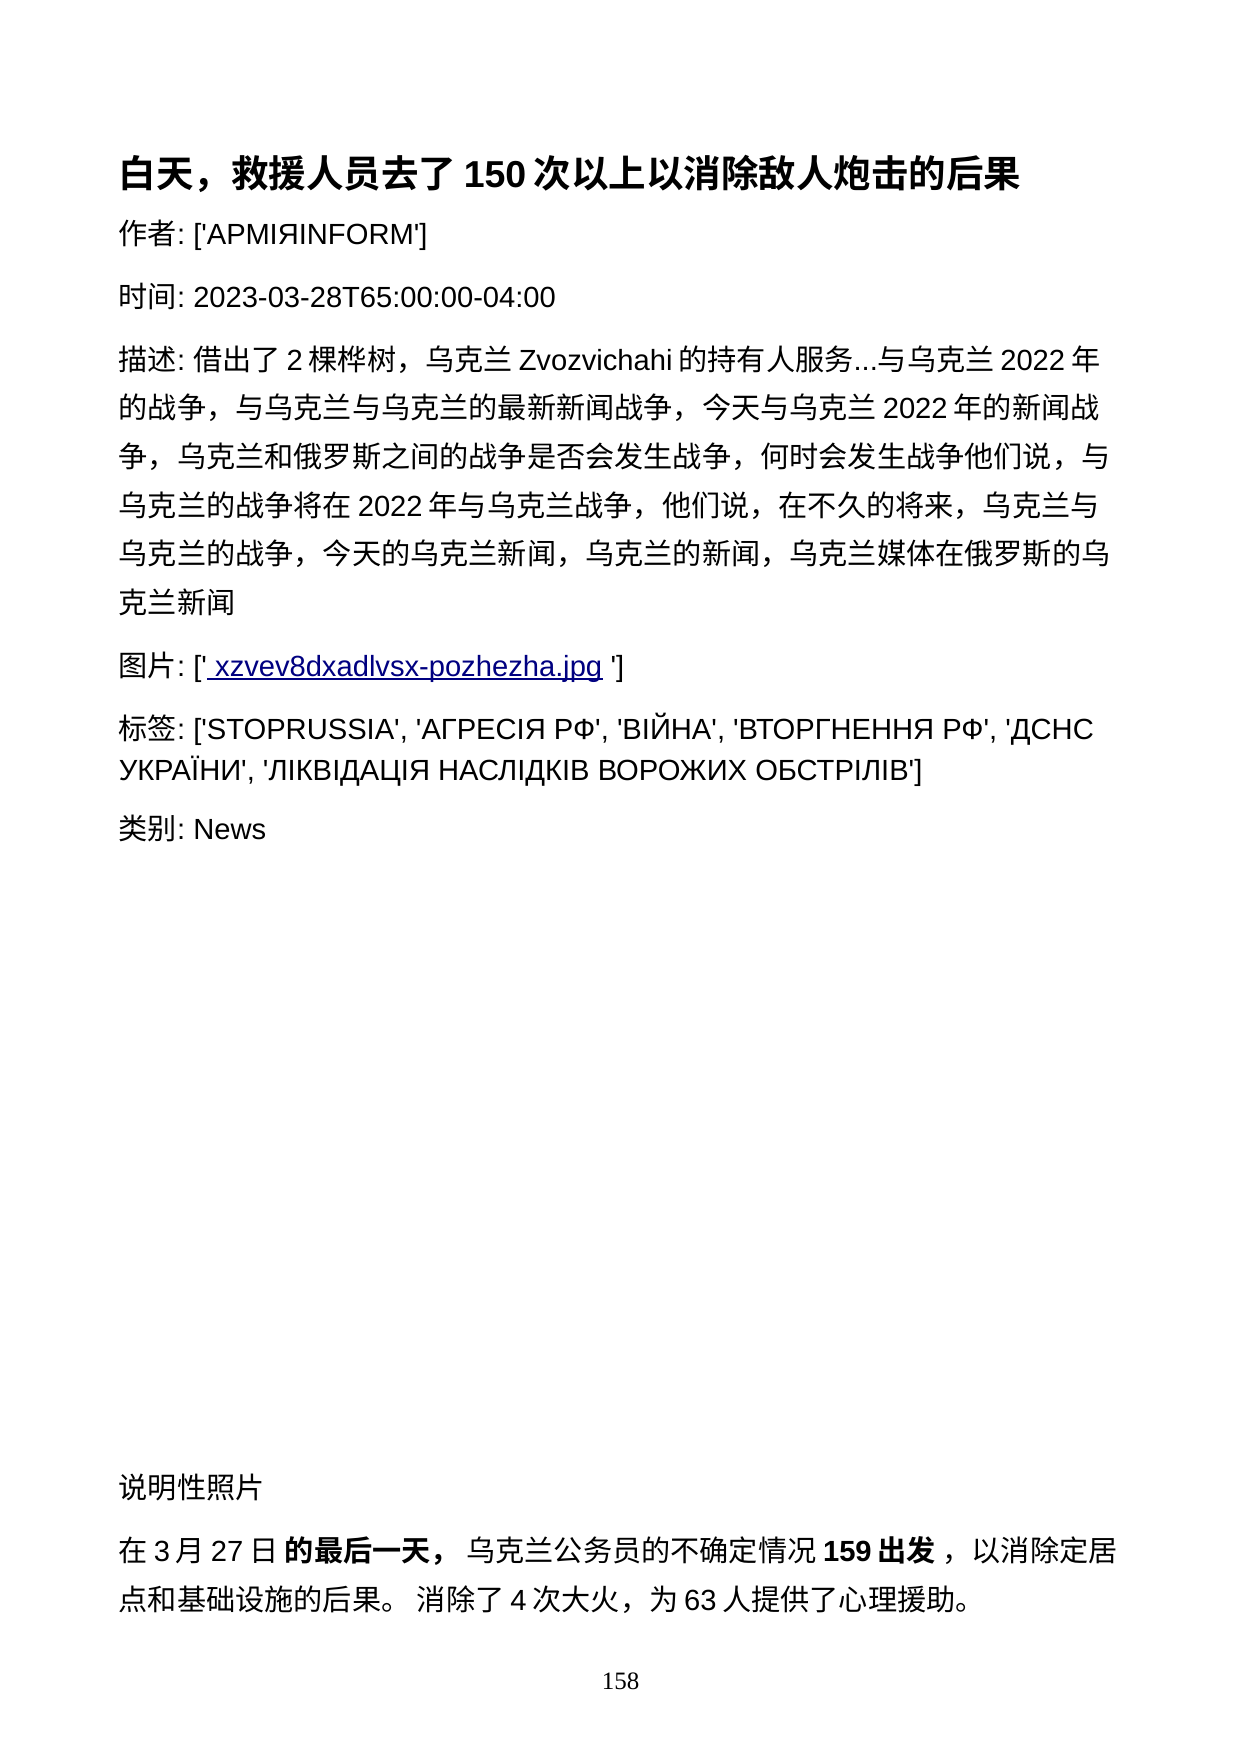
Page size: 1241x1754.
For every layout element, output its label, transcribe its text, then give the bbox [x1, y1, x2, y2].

text 描述: 借出了2棵桦树，乌克兰Zvozvichahi的持有人服务...与乌克兰2022年的战争，与乌克兰与乌克兰的最新新闻战争，今天与乌克兰2022年的新闻战争，乌克兰和俄罗斯之间的战争是否会发生战争，何时会发生战争他们说，与乌克兰的战争将在2022年与乌克兰战争，他们说，在不久的将来，乌克兰与乌克兰的战争，今天的乌克兰新闻，乌克兰的新闻，乌克兰媒体在俄罗斯的乌克兰新闻 [118, 337, 1122, 622]
text 时间: 2023-03-28T65:00:00-04:00 [118, 273, 1122, 316]
text 图片: [' xzvev8dxadlvsx-pozhezha.jpg '] [118, 642, 1122, 685]
text 类别: News [118, 806, 1122, 848]
text 在3月27日 的最后一天， 乌克兰公务员的不确定情况 159出发 ，以消除定居点和基础设施的后果。 消除了4次大火，为63人提供了心理援助。 [118, 1528, 1122, 1619]
text 说明性照片 [118, 869, 1122, 1507]
subtitle 白天，救援人员去了150次以上以消除敌人炮击的后果 [118, 143, 1122, 198]
text 作者: ['АРМІЯINFORM'] [118, 210, 1122, 253]
text 标签: ['STOPRUSSIA', 'АГРЕСІЯ РФ', 'ВІЙНА', 'ВТОРГНЕННЯ РФ', 'ДСНС УКРАЇНИ', 'ЛІКВІДАЦІЯ НАСЛІДКІВ ВОРОЖИХ ОБСТРІЛІВ'] [118, 706, 1122, 786]
